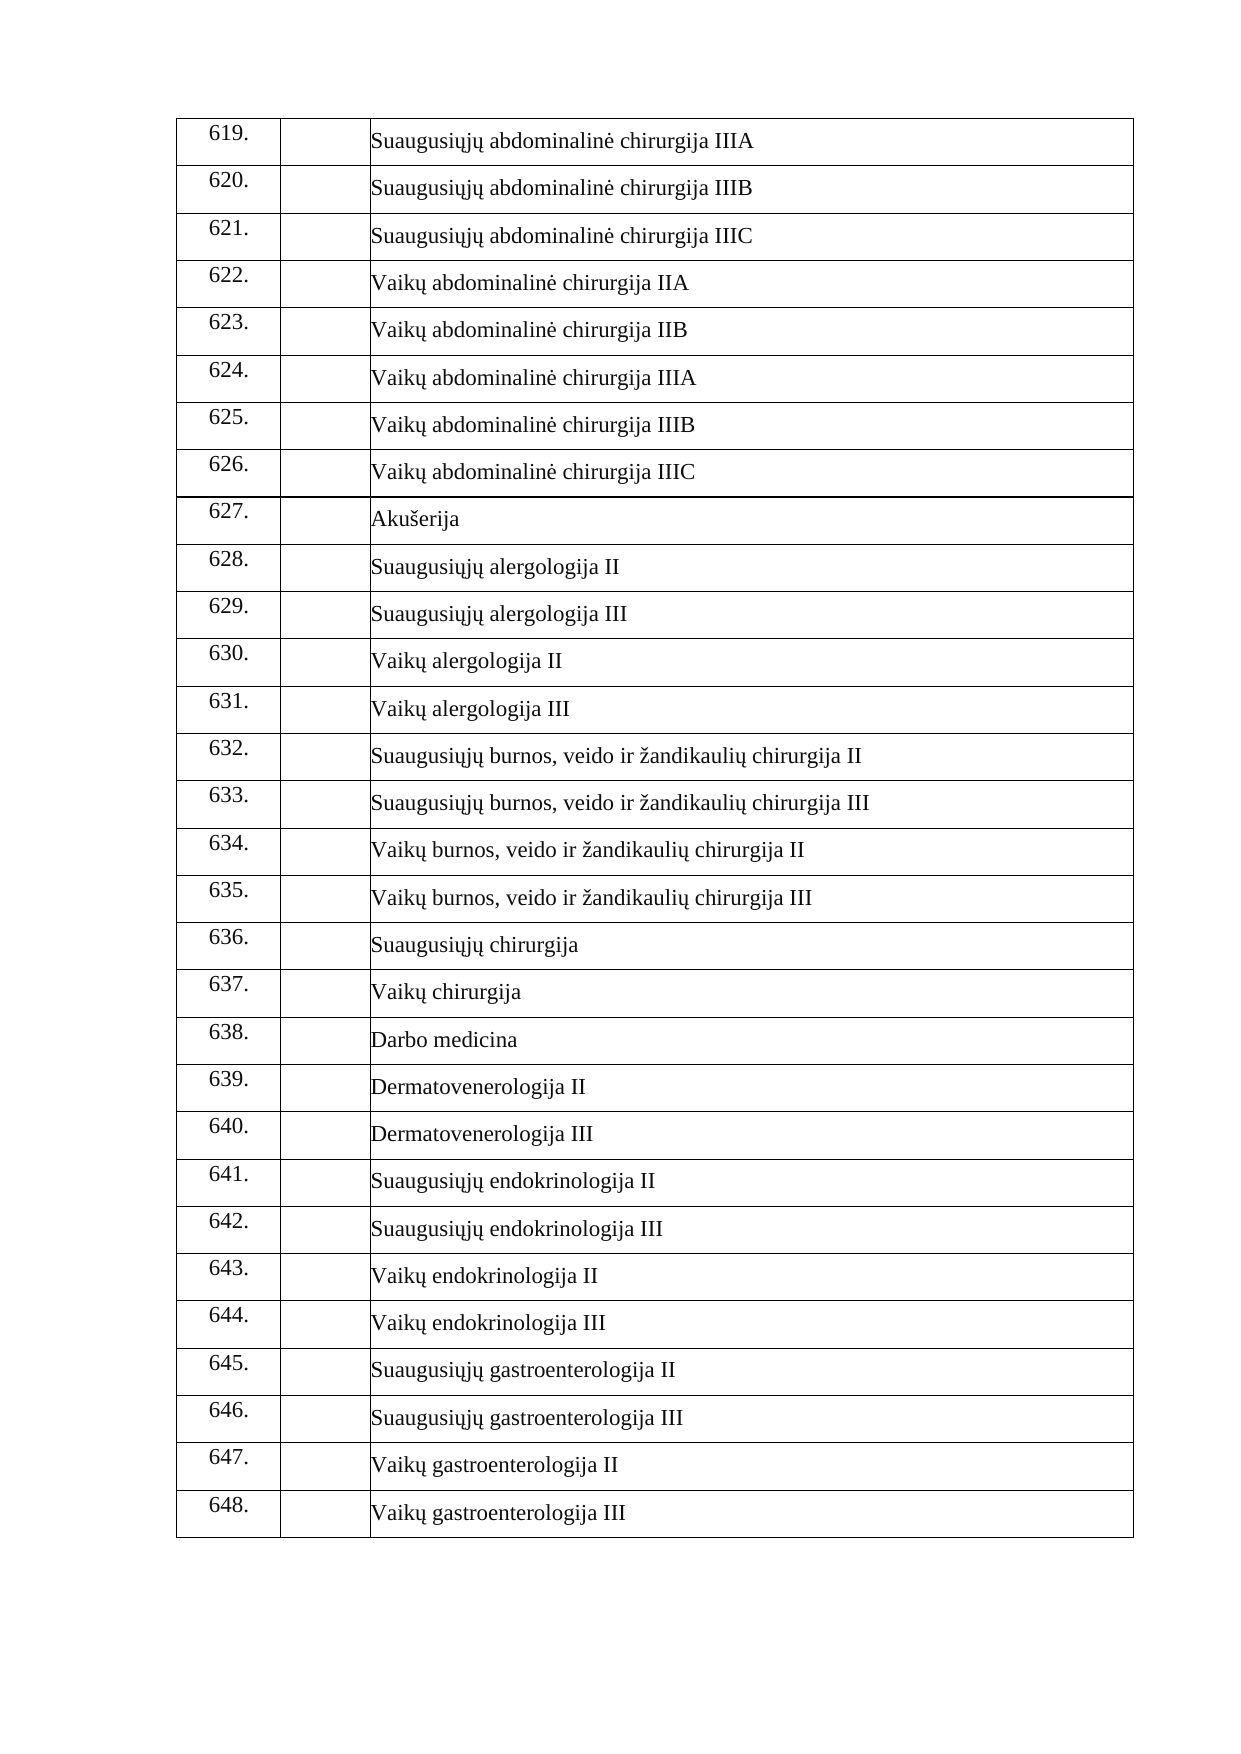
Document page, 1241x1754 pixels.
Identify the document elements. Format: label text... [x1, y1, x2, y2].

table_cell 621. [177, 214, 280, 260]
table_cell [281, 308, 370, 354]
table_cell [1134, 828, 1178, 875]
table_cell [281, 1443, 370, 1489]
table_cell 633. [177, 781, 280, 827]
table_cell 625. [177, 403, 280, 449]
table_cell 648. [177, 1491, 280, 1537]
table_cell [281, 592, 370, 638]
table_cell [1134, 969, 1178, 1017]
table_cell [1134, 1442, 1152, 1489]
table_cell [1134, 1017, 1178, 1064]
table_cell [1179, 449, 1240, 496]
table_cell [1134, 496, 1161, 544]
table_cell 641. [177, 1160, 280, 1206]
table_cell Vaikų burnos, veido ir žandikaulių chirurgija III [371, 876, 1133, 922]
table_cell Suaugusiųjų alergologija III [371, 592, 1133, 638]
table_cell [1134, 544, 1161, 591]
table_cell 620. [177, 166, 280, 213]
table_cell [281, 261, 370, 307]
table_cell Vaikų abdominalinė chirurgija IIB [371, 308, 1133, 354]
table_cell Vaikų alergologija II [371, 639, 1133, 686]
table_cell [1161, 402, 1178, 449]
table_cell Suaugusiųjų gastroenterologija II [371, 1349, 1133, 1395]
table_cell [1152, 1395, 1157, 1442]
table_cell Vaikų gastroenterologija III [371, 1491, 1133, 1537]
table_cell [1161, 260, 1178, 307]
table_cell [281, 1207, 370, 1253]
table_cell [1152, 1442, 1157, 1489]
table_cell Suaugusiųjų burnos, veido ir žandikaulių chirurgija II [371, 734, 1133, 780]
table_cell [1134, 165, 1161, 213]
table_cell [281, 1349, 370, 1395]
table_cell [1161, 1300, 1178, 1348]
table_cell Vaikų abdominalinė chirurgija IIIB [371, 403, 1133, 449]
table_cell [1134, 118, 1161, 165]
table_cell [1179, 1206, 1240, 1253]
table_cell [281, 1160, 370, 1206]
table_cell [1179, 402, 1240, 449]
table_cell [1157, 1300, 1161, 1348]
table_cell [281, 403, 370, 449]
table_cell Suaugusiųjų abdominalinė chirurgija IIIB [371, 166, 1133, 213]
table_cell [1179, 496, 1240, 544]
table_cell [1161, 496, 1178, 544]
table_cell [1179, 638, 1240, 686]
table_cell Suaugusiųjų endokrinologija III [371, 1207, 1133, 1253]
table_cell [1157, 1206, 1161, 1253]
table_cell [1161, 355, 1178, 402]
table_cell [1161, 1442, 1178, 1489]
table_cell [1134, 402, 1161, 449]
table_cell Dermatovenerologija II [371, 1065, 1133, 1111]
table_cell 645. [177, 1349, 280, 1395]
table_cell [1179, 1395, 1240, 1442]
table_cell [1161, 544, 1178, 591]
table_cell [1179, 591, 1240, 638]
table_cell [1134, 591, 1161, 638]
table_cell [281, 450, 370, 496]
table_cell [1161, 165, 1178, 213]
table_cell [281, 876, 370, 922]
table_cell [1179, 355, 1240, 402]
table_cell [281, 356, 370, 402]
table_cell 626. [177, 450, 280, 496]
table_cell Akušerija [371, 498, 1133, 544]
table_cell [1161, 213, 1178, 260]
table_cell 646. [177, 1396, 280, 1442]
table_cell [1134, 1064, 1178, 1111]
table_cell [1179, 1442, 1240, 1489]
table_cell [1179, 165, 1240, 213]
table_cell [281, 119, 370, 165]
table_cell 634. [177, 829, 280, 875]
table_cell [281, 734, 370, 780]
table_cell [1161, 591, 1178, 638]
table_cell [1134, 213, 1161, 260]
table_cell [1134, 1490, 1152, 1537]
table_cell Suaugusiųjų gastroenterologija III [371, 1396, 1133, 1442]
table_cell [1179, 922, 1240, 969]
table_cell [1161, 686, 1178, 733]
table_cell [281, 923, 370, 969]
table_cell [1134, 1300, 1157, 1348]
table_cell [1161, 449, 1178, 496]
table_cell 628. [177, 545, 280, 591]
table_cell [1157, 1395, 1161, 1442]
table_cell 647. [177, 1443, 280, 1489]
table_cell [1134, 1206, 1157, 1253]
table_cell [1179, 828, 1240, 875]
table_cell 644. [177, 1301, 280, 1348]
table_cell [281, 970, 370, 1017]
table_cell [1134, 355, 1161, 402]
table_cell [1134, 922, 1178, 969]
table_cell Vaikų chirurgija [371, 970, 1133, 1017]
table_cell [281, 1065, 370, 1111]
table_cell [1157, 1442, 1161, 1489]
table_cell Dermatovenerologija III [371, 1112, 1133, 1158]
table_cell Darbo medicina [371, 1018, 1133, 1064]
table_cell 627. [177, 498, 280, 544]
table_cell [1179, 260, 1240, 307]
table_cell [1134, 260, 1161, 307]
table_cell [1134, 733, 1178, 780]
table_cell [281, 1018, 370, 1064]
table_cell [1134, 1348, 1178, 1395]
table_cell [1179, 969, 1240, 1017]
table_cell [281, 1491, 370, 1537]
table_cell [1179, 875, 1240, 922]
table_cell 638. [177, 1018, 280, 1064]
table_cell [1134, 686, 1161, 733]
table_cell [281, 1396, 370, 1442]
table_cell Vaikų abdominalinė chirurgija IIIC [371, 450, 1133, 496]
table_cell [1179, 1111, 1240, 1158]
table_cell 640. [177, 1112, 280, 1158]
table_cell Suaugusiųjų endokrinologija II [371, 1160, 1133, 1206]
table_cell 632. [177, 734, 280, 780]
table_cell [281, 1254, 370, 1300]
table_cell [1161, 1395, 1178, 1442]
table_cell Vaikų gastroenterologija II [371, 1443, 1133, 1489]
table_cell [1179, 118, 1240, 165]
table_cell [281, 829, 370, 875]
table_cell [1179, 1159, 1240, 1206]
table_cell 636. [177, 923, 280, 969]
table_cell [1179, 1490, 1240, 1537]
table_cell [281, 545, 370, 591]
table_cell [1179, 307, 1240, 354]
table_cell Suaugusiųjų abdominalinė chirurgija IIIA [371, 119, 1133, 165]
table_cell [281, 1301, 370, 1348]
table_cell [1179, 733, 1240, 780]
table_cell [281, 498, 370, 544]
table_cell Suaugusiųjų chirurgija [371, 923, 1133, 969]
table_cell Vaikų burnos, veido ir žandikaulių chirurgija II [371, 829, 1133, 875]
table_cell [1179, 780, 1240, 827]
table_cell [1179, 686, 1240, 733]
table_cell [1161, 118, 1178, 165]
table_cell [1134, 1395, 1152, 1442]
table_cell 637. [177, 970, 280, 1017]
table_cell [1179, 1253, 1240, 1300]
table_cell 635. [177, 876, 280, 922]
table_cell [1161, 1253, 1178, 1300]
table_cell [1157, 1253, 1161, 1300]
table_cell [281, 687, 370, 733]
table_cell [281, 1112, 370, 1158]
table_cell [1134, 1159, 1178, 1206]
table_cell [1157, 1490, 1161, 1537]
table_cell Suaugusiųjų alergologija II [371, 545, 1133, 591]
table_cell Suaugusiųjų abdominalinė chirurgija IIIC [371, 214, 1133, 260]
table_cell 623. [177, 308, 280, 354]
table_cell [1179, 213, 1240, 260]
table_cell [281, 639, 370, 686]
table_cell Vaikų abdominalinė chirurgija IIIA [371, 356, 1133, 402]
table_cell 630. [177, 639, 280, 686]
table_cell [1134, 638, 1161, 686]
table_cell [1179, 1348, 1240, 1395]
table_cell [1134, 780, 1178, 827]
table_cell [1134, 449, 1161, 496]
table_cell [1134, 875, 1178, 922]
table_cell 629. [177, 592, 280, 638]
table_cell Vaikų endokrinologija III [371, 1301, 1133, 1348]
table_cell 622. [177, 261, 280, 307]
table_cell [1152, 1490, 1157, 1537]
table_cell [1134, 307, 1161, 354]
table_cell 643. [177, 1254, 280, 1300]
table_cell [281, 214, 370, 260]
table_cell [1179, 1017, 1240, 1064]
table_cell Suaugusiųjų burnos, veido ir žandikaulių chirurgija III [371, 781, 1133, 827]
table_cell [1179, 1064, 1240, 1111]
table_cell Vaikų abdominalinė chirurgija IIA [371, 261, 1133, 307]
table_cell [1179, 544, 1240, 591]
table_cell 639. [177, 1065, 280, 1111]
table_cell [281, 781, 370, 827]
table_cell 624. [177, 356, 280, 402]
table_cell [1134, 1111, 1178, 1158]
table_cell Vaikų endokrinologija II [371, 1254, 1133, 1300]
table_cell 642. [177, 1207, 280, 1253]
table_cell [1134, 1253, 1157, 1300]
table_cell Vaikų alergologija III [371, 687, 1133, 733]
table_cell [1179, 1300, 1240, 1348]
table_cell 631. [177, 687, 280, 733]
table_cell [1161, 307, 1178, 354]
table_cell 619. [177, 119, 280, 165]
table_cell [1161, 1206, 1178, 1253]
table_cell [1161, 1490, 1178, 1537]
table_cell [281, 166, 370, 213]
table_cell [1161, 638, 1178, 686]
